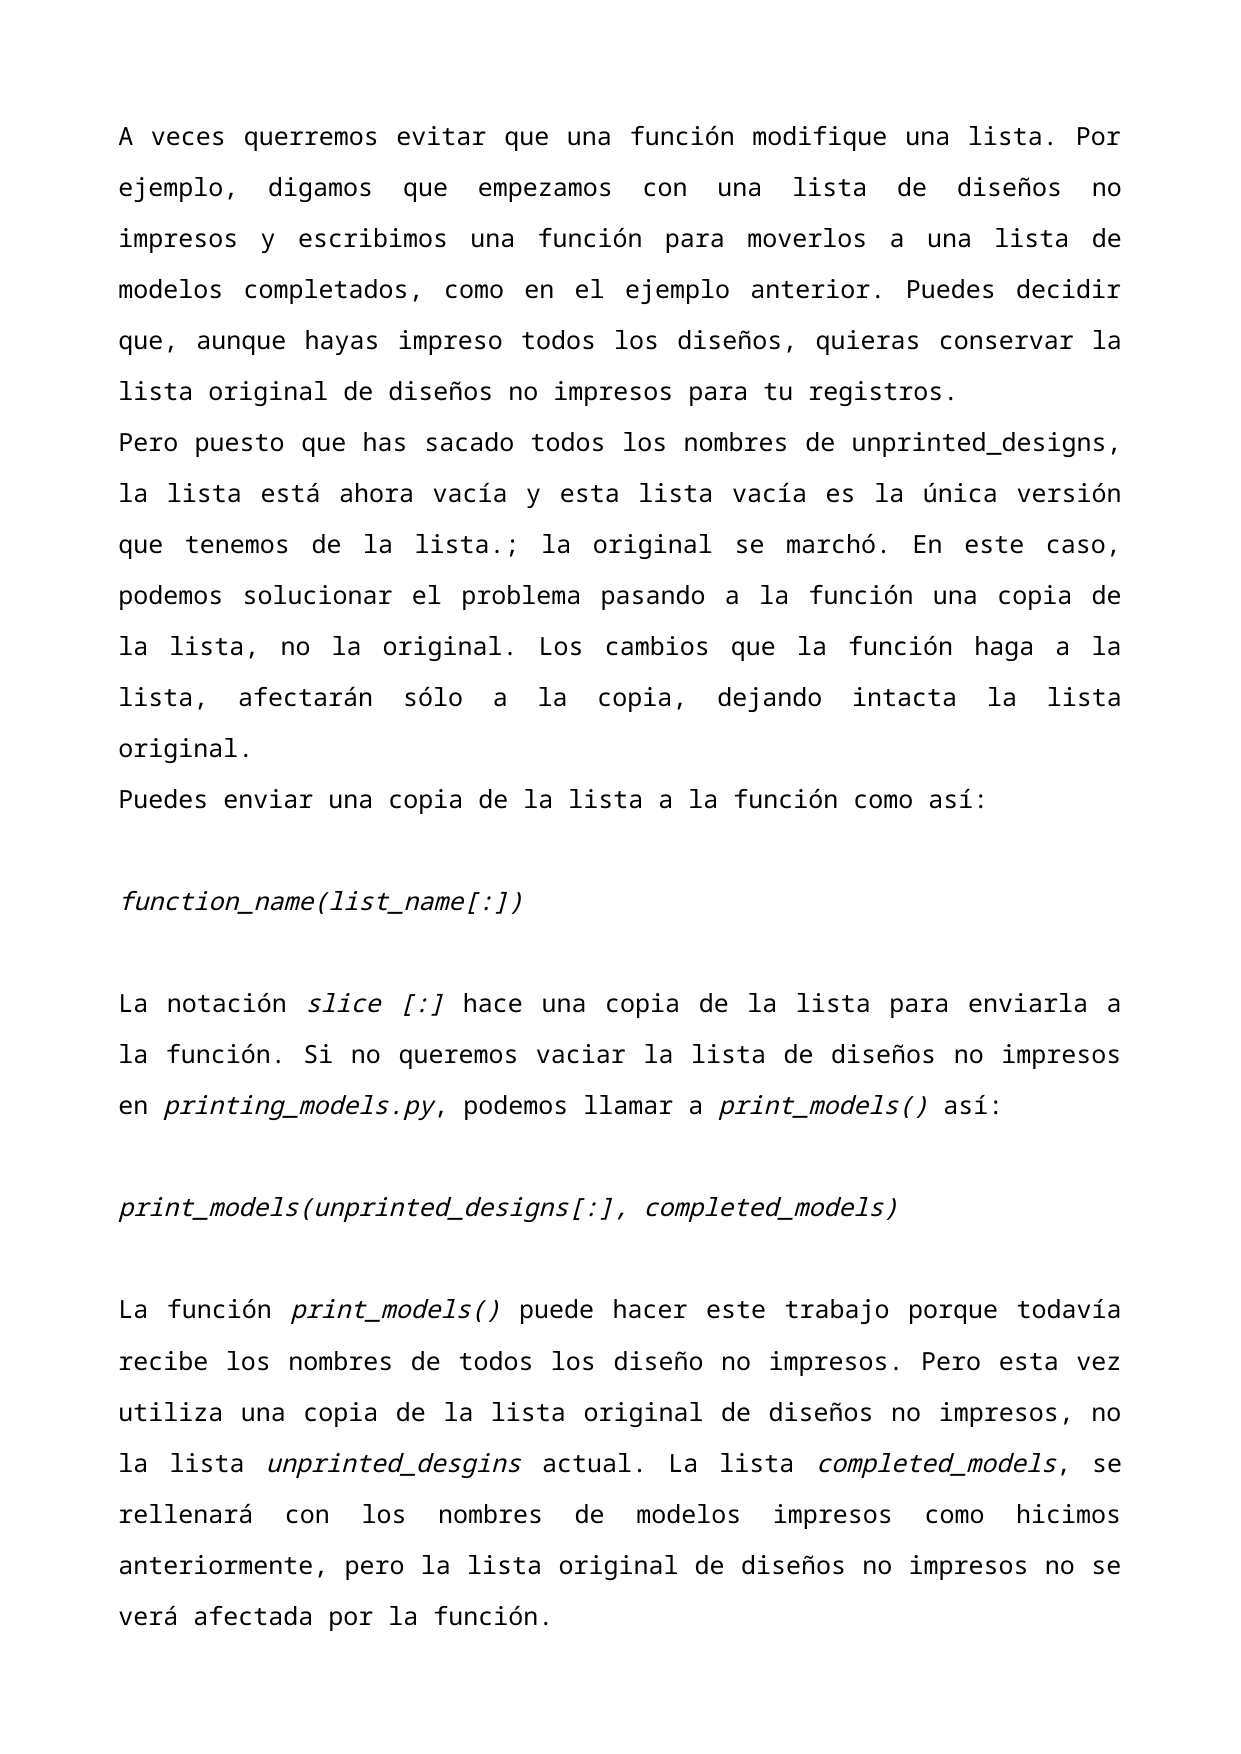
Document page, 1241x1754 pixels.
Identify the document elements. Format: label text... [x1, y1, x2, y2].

text Puedes enviar una copia de la lista a la función como así: [118, 782, 1122, 816]
text La notación slice [:] hace una copia de la lista para enviarla a la función. Si no queremos vaciar la lista de diseños no impresos en printing_models.py, podemos llamar a print_models() así: [118, 986, 1122, 1122]
text Pero puesto que has sacado todos los nombres de unprinted_designs, la lista está ahora vacía y esta lista vacía es la única versión que tenemos de la lista.; la original se marchó. En este caso, podemos solucionar el problema pasando a la función una copia de la lista, no la original. Los cambios que la función haga a la lista, afectarán sólo a la copia, dejando intacta la lista original. [118, 424, 1122, 765]
text La función print_models() puede hacer este trabajo porque todavía recibe los nombres de todos los diseño no impresos. Pero esta vez utiliza una copia de la lista original de diseños no impresos, no la lista unprinted_desgins actual. La lista completed_models, se rellenará con los nombres de modelos impresos como hicimos anteriormente, pero la lista original de diseños no impresos no se verá afectada por la función. [118, 1292, 1122, 1632]
text print_models(unprinted_designs[:], completed_models) [118, 1190, 1122, 1224]
text A veces querremos evitar que una función modifique una lista. Por ejemplo, digamos que empezamos con una lista de diseños no impresos y escribimos una función para moverlos a una lista de modelos completados, como en el ejemplo anterior. Puedes decidir que, aunque hayas impreso todos los diseños, quieras conservar la lista original de diseños no impresos para tu registros. [118, 118, 1122, 407]
text function_name(list_name[:]) [118, 884, 1122, 918]
